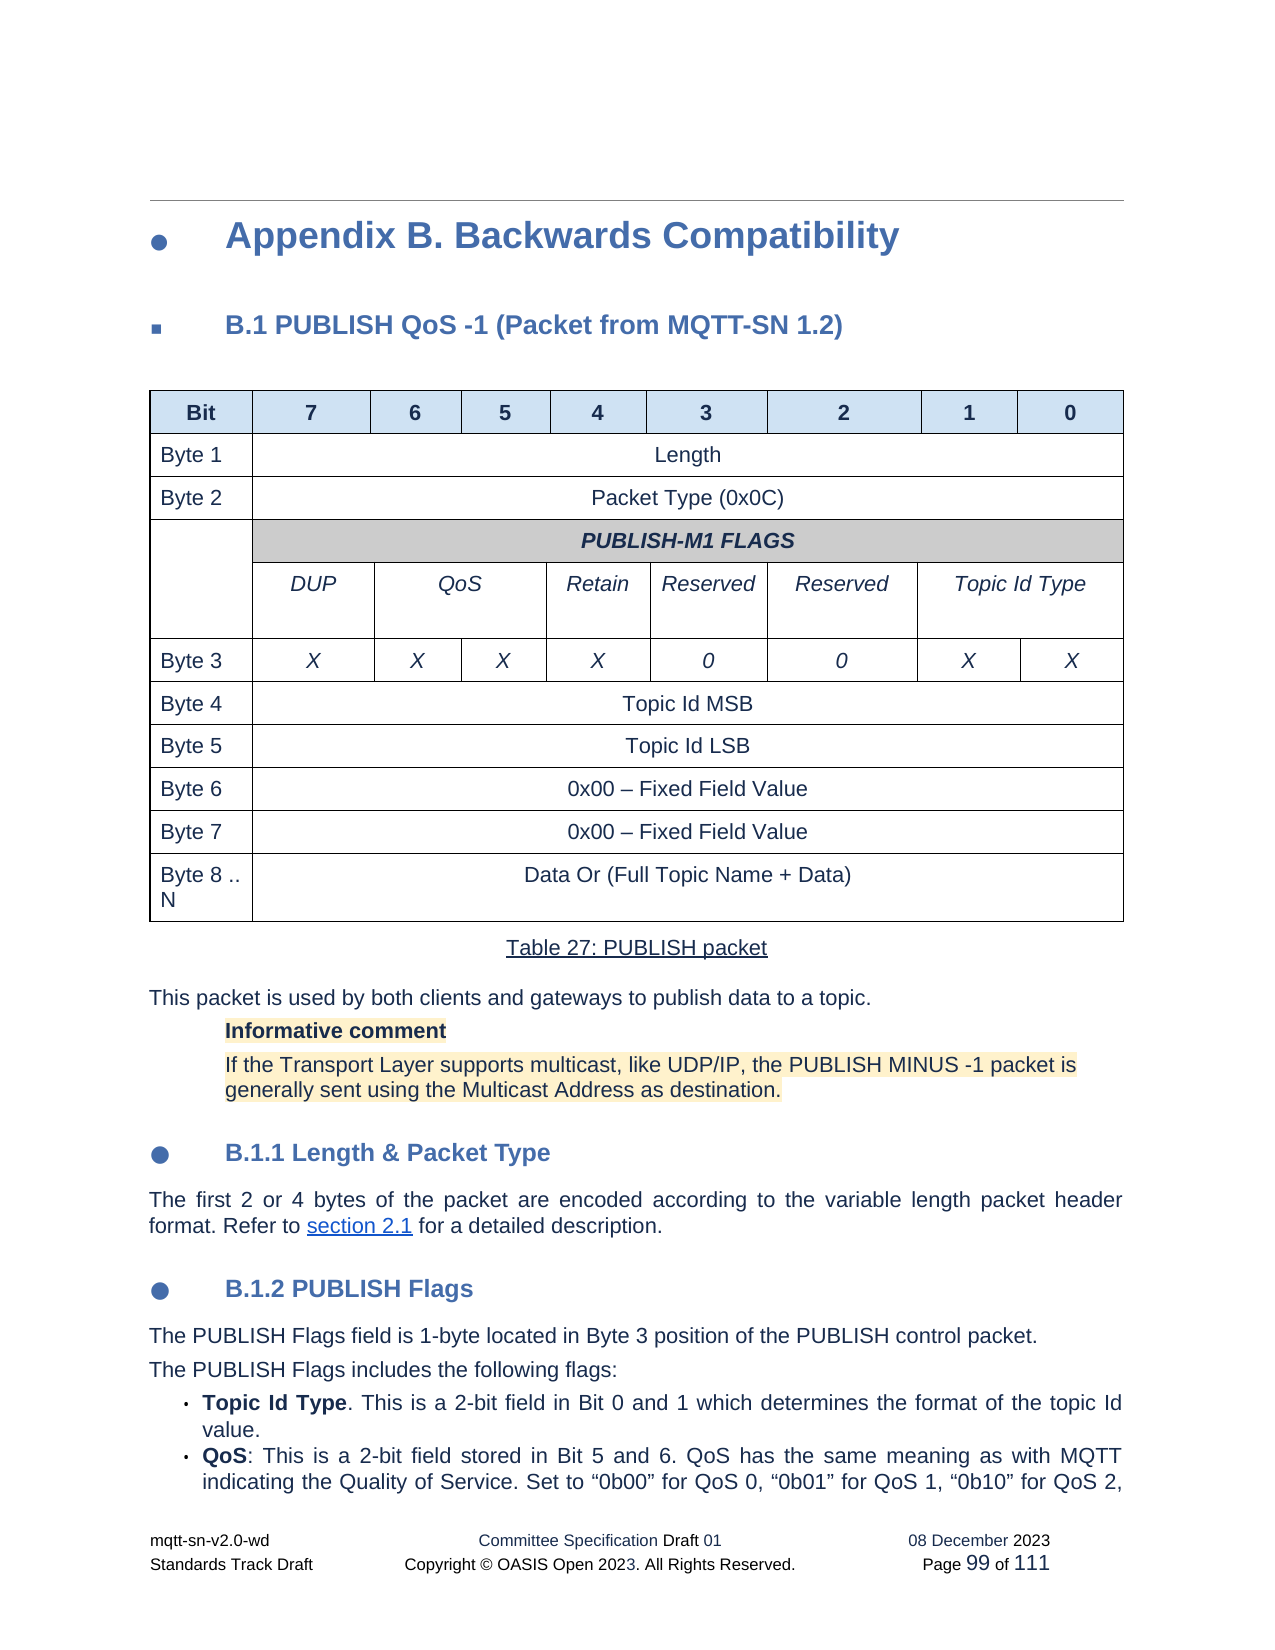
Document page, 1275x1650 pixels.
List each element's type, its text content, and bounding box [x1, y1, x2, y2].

table_cell X [918, 639, 1020, 681]
table_cell Data Or (Full Topic Name + Data) [253, 854, 1123, 921]
text Informative comment [225, 1018, 1124, 1043]
table_cell Byte 4 [151, 682, 252, 724]
text Table 27: PUBLISH packet [148, 934, 1124, 959]
text If the Transport Layer supports multicast, like UDP/IP, the PUBLISH MINUS -1 packet is generally sent using the Multicast Address as destination. [225, 1052, 1124, 1102]
table_cell Byte 1 [151, 434, 252, 476]
table_cell [151, 520, 252, 638]
table_cell Length [253, 434, 1123, 476]
table_cell QoS [375, 563, 546, 638]
table_cell PUBLISH-M1 FLAGS [253, 520, 1123, 562]
text The PUBLISH Flags includes the following flags: [148, 1357, 1124, 1382]
table_cell 0x00 – Fixed Field Value [253, 811, 1123, 853]
table_cell 0x00 – Fixed Field Value [253, 768, 1123, 810]
table_cell Topic Id MSB [253, 682, 1123, 724]
table_cell Byte 5 [151, 725, 252, 767]
table_cell X [253, 639, 374, 681]
table_cell X [547, 639, 650, 681]
table_cell Byte 3 [151, 639, 252, 681]
table_cell DUP [253, 563, 374, 638]
table_cell Topic Id LSB [253, 725, 1123, 767]
table_cell Byte 8 .. N [151, 854, 252, 921]
table_header 3 [647, 391, 767, 433]
table_header 7 [253, 391, 370, 433]
table_header 4 [551, 391, 646, 433]
table_cell X [375, 639, 461, 681]
table_cell 0 [651, 639, 767, 681]
list QoS: This is a 2-bit field stored in Bit 5 and 6. QoS has the same meaning as with MQTT indicating the Quality of Service. Set to “0b00” for QoS 0, “0b01” for QoS 1, “0b10” for QoS 2, [181, 1442, 1124, 1494]
subtitle B.1 PUBLISH QoS -1 (Packet from MQTT-SN 1.2) [150, 307, 1124, 345]
table_header 5 [462, 391, 550, 433]
table_cell Retain [547, 563, 650, 638]
text The PUBLISH Flags field is 1-byte located in Byte 3 position of the PUBLISH control packet. [148, 1323, 1124, 1348]
table_cell X [462, 639, 546, 681]
subtitle B.1.2 PUBLISH Flags [150, 1263, 1124, 1311]
table_cell Byte 2 [151, 477, 252, 519]
table_cell Byte 7 [151, 811, 252, 853]
text This packet is used by both clients and gateways to publish data to a topic. [148, 985, 1124, 1010]
table_header 1 [922, 391, 1017, 433]
table_header Bit [151, 391, 252, 433]
table_cell 0 [768, 639, 917, 681]
list Topic Id Type. This is a 2-bit field in Bit 0 and 1 which determines the format of the topic Id value. [181, 1390, 1124, 1442]
table_cell Packet Type (0x0C) [253, 477, 1123, 519]
table_cell Topic Id Type [918, 563, 1123, 638]
table_header 2 [768, 391, 921, 433]
text The first 2 or 4 bytes of the packet are encoded according to the variable length packet header format. Refer to section 2.1 for a detailed description. [148, 1187, 1124, 1238]
table_cell Byte 6 [151, 768, 252, 810]
table_header 0 [1018, 391, 1123, 433]
table_cell Reserved [768, 563, 917, 638]
subtitle Appendix B. Backwards Compatibility [150, 201, 1124, 261]
table_header 6 [371, 391, 461, 433]
table_cell Reserved [651, 563, 767, 638]
subtitle B.1.1 Length & Packet Type [150, 1127, 1124, 1174]
table_cell X [1021, 639, 1123, 681]
